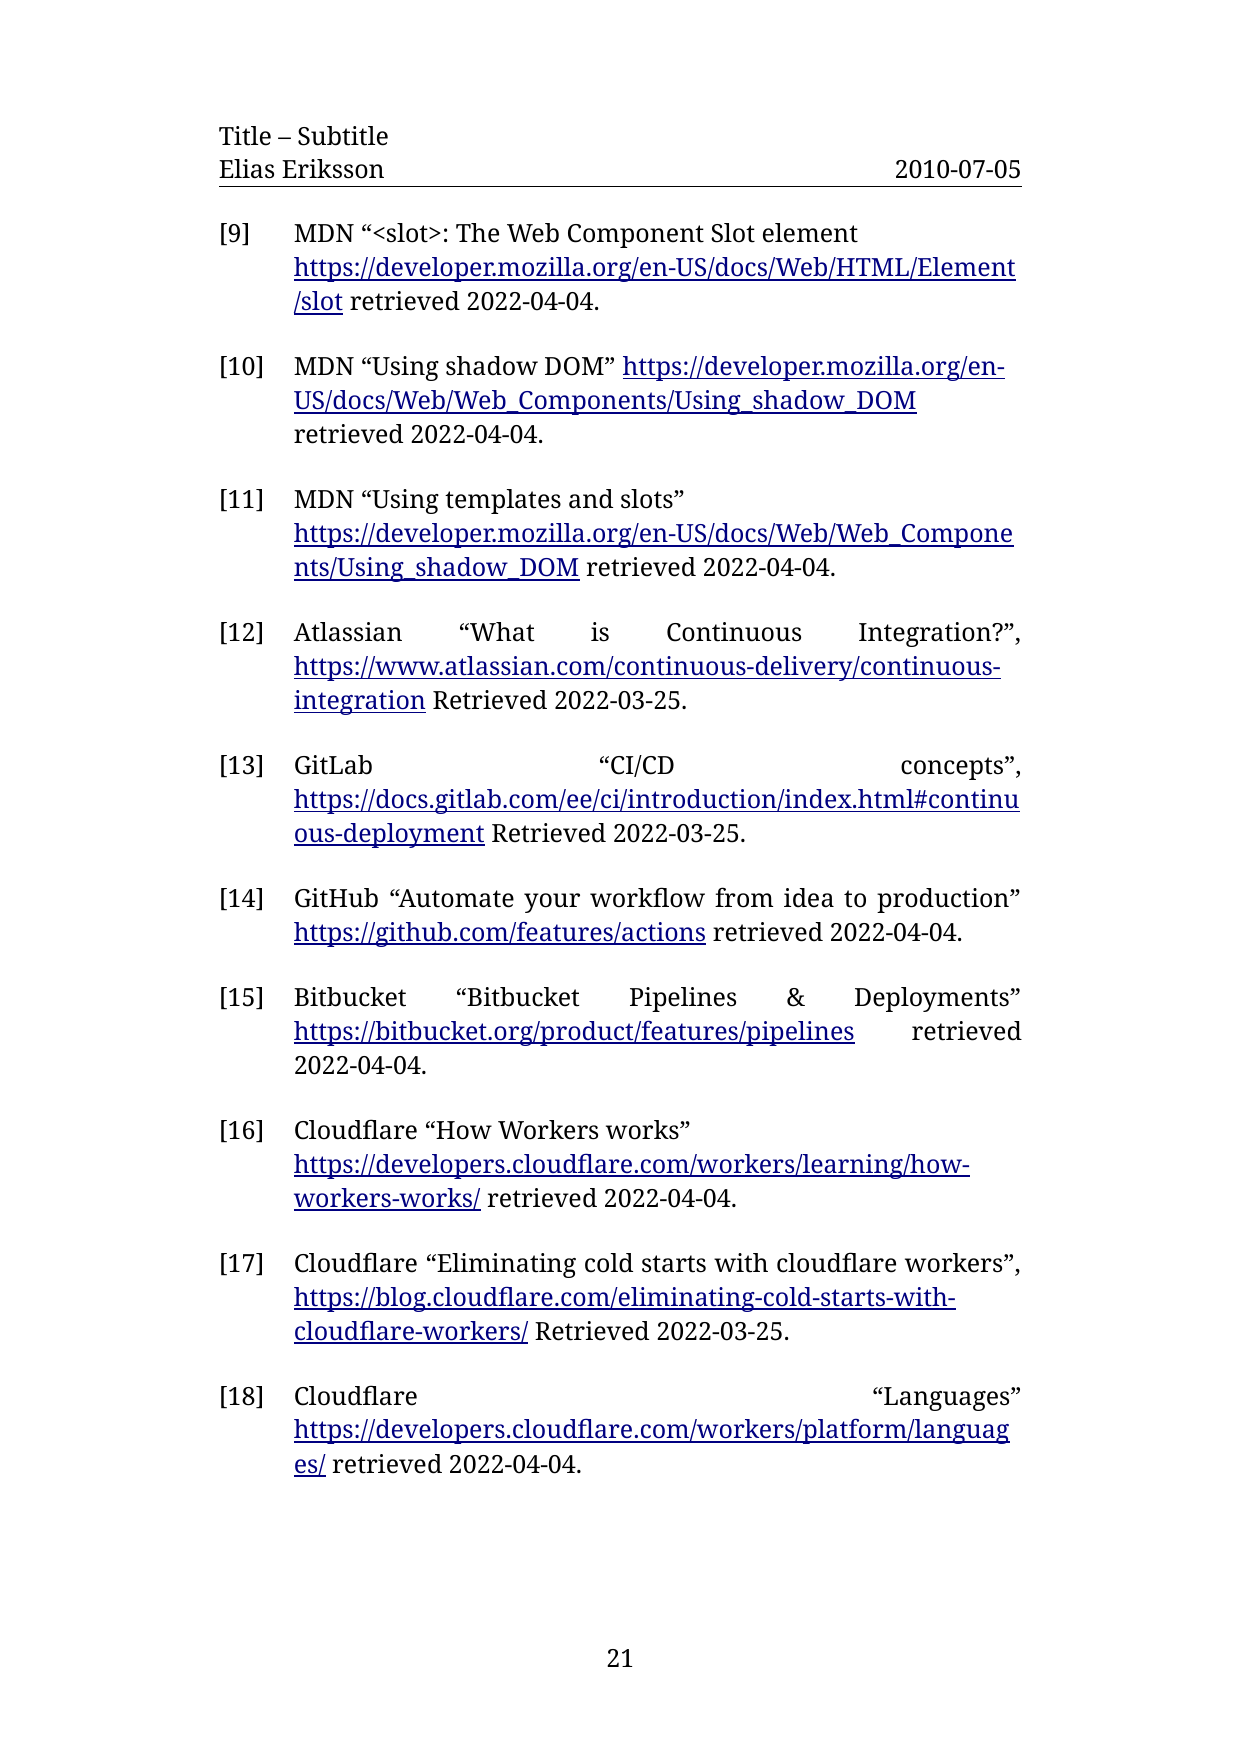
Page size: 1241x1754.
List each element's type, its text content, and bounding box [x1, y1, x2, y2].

list GitLab “CI/CD concepts”, https://docs.gitlab.com/ee/ci/introduction/index.html#continuous-deployment Retrieved 2022-03-25. [218, 748, 1022, 850]
list MDN “Using templates and slots” https://developer.mozilla.org/en-US/docs/Web/Web_Components/Using_shadow_DOM retrieved 2022-04-04. [218, 482, 1022, 584]
list Bitbucket “Bitbucket Pipelines & Deployments” https://bitbucket.org/product/features/pipelines retrieved 2022-04-04. [218, 979, 1022, 1082]
list Atlassian “What is Continuous Integration?”, https://www.atlassian.com/continuous-delivery/continuous-integration Retrieved 2022-03-25. [218, 615, 1022, 717]
list Cloudflare “How Workers works” https://developers.cloudflare.com/workers/learning/how-workers-works/ retrieved 2022-04-04. [218, 1112, 1022, 1214]
list Cloudflare “Eliminating cold starts with cloudflare workers”, https://blog.cloudflare.com/eliminating-cold-starts-with-cloudflare-workers/ Retrieved 2022-03-25. [218, 1245, 1022, 1347]
list MDN “Using shadow DOM” https://developer.mozilla.org/en-US/docs/Web/Web_Components/Using_shadow_DOM retrieved 2022-04-04. [218, 349, 1022, 451]
list Cloudflare “Languages” https://developers.cloudflare.com/workers/platform/languages/ retrieved 2022-04-04. [218, 1378, 1022, 1480]
list GitHub “Automate your workflow from idea to production” https://github.com/features/actions retrieved 2022-04-04. [218, 881, 1022, 949]
list MDN “<slot>: The Web Component Slot element https://developer.mozilla.org/en-US/docs/Web/HTML/Element/slot retrieved 2022-04-04. [218, 216, 1022, 318]
